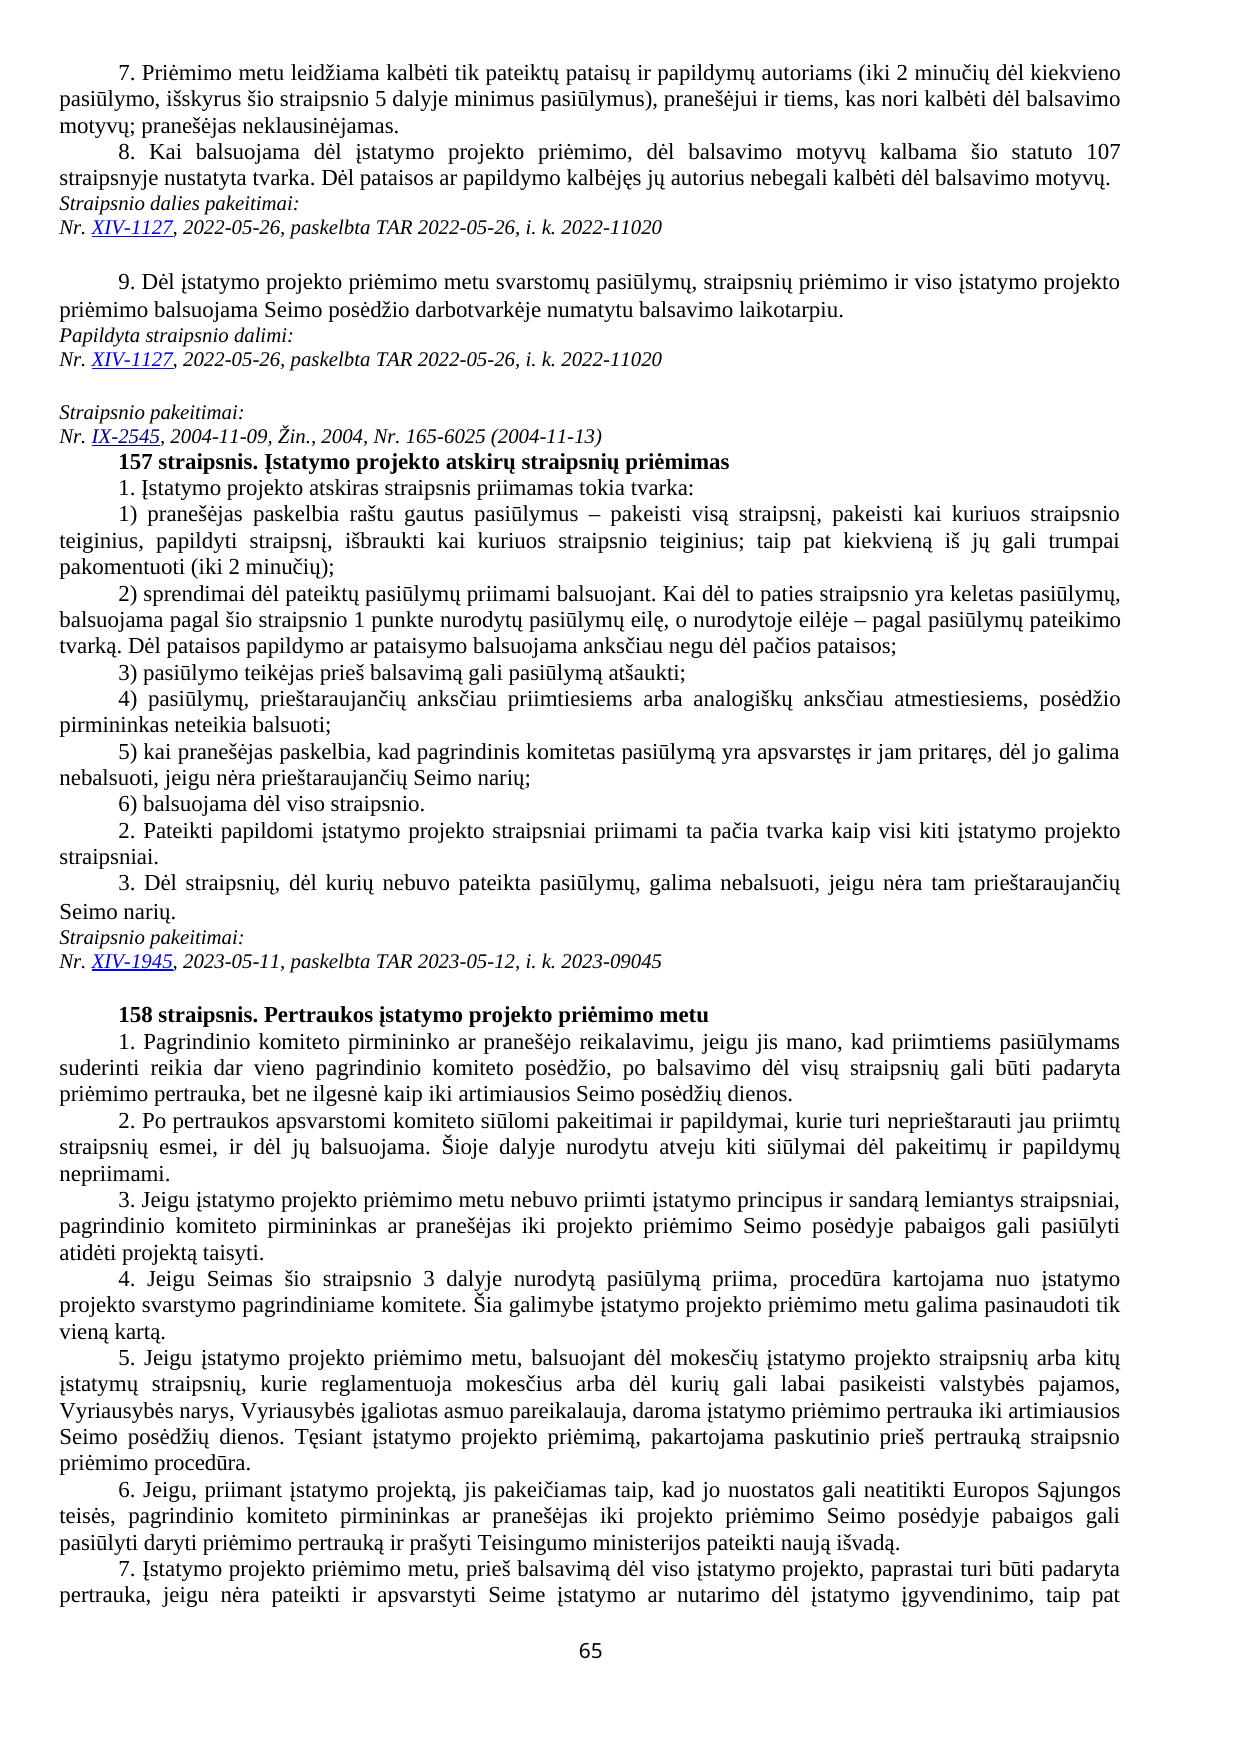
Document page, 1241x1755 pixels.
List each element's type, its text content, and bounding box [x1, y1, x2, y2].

text 4. Jeigu Seimas šio straipsnio 3 dalyje nurodytą pasiūlymą priima, procedūra kartojama nuo įstatymo projekto svarstymo pagrindiniame komitete. Šia galimybe įstatymo projekto priėmimo metu galima pasinaudoti tik vieną kartą. [59, 1265, 1122, 1344]
text 1) pranešėjas paskelbia raštu gautus pasiūlymus – pakeisti visą straipsnį, pakeisti kai kuriuos straipsnio teiginius, papildyti straipsnį, išbraukti kai kuriuos straipsnio teiginius; taip pat kiekvieną iš jų gali trumpai pakomentuoti (iki 2 minučių); [59, 501, 1122, 579]
text 2. Po pertraukos apsvarstomi komiteto siūlomi pakeitimai ir papildymai, kurie turi neprieštarauti jau priimtų straipsnių esmei, ir dėl jų balsuojama. Šioje dalyje nurodytu atveju kiti siūlymai dėl pakeitimų ir papildymų nepriimami. [59, 1107, 1122, 1186]
text 5) kai pranešėjas paskelbia, kad pagrindinis komitetas pasiūlymą yra apsvarstęs ir jam pritaręs, dėl jo galima nebalsuoti, jeigu nėra prieštaraujančių Seimo narių; [59, 738, 1122, 790]
text 4) pasiūlymų, prieštaraujančių anksčiau priimtiesiems arba analogiškų anksčiau atmestiesiems, posėdžio pirmininkas neteikia balsuoti; [59, 685, 1122, 738]
text 8. Kai balsuojama dėl įstatymo projekto priėmimo, dėl balsavimo motyvų kalbama šio statuto 107 straipsnyje nustatyta tvarka. Dėl pataisos ar papildymo kalbėjęs jų autorius nebegali kalbėti dėl balsavimo motyvų. [59, 138, 1122, 191]
text Nr. IX-2545, 2004-11-09, Žin., 2004, Nr. 165-6025 (2004-11-13) [59, 424, 1122, 448]
text 1. Pagrindinio komiteto pirmininko ar pranešėjo reikalavimu, jeigu jis mano, kad priimtiems pasiūlymams suderinti reikia dar vieno pagrindinio komiteto posėdžio, po balsavimo dėl visų straipsnių gali būti padaryta priėmimo pertrauka, bet ne ilgesnė kaip iki artimiausios Seimo posėdžių dienos. [59, 1028, 1122, 1107]
text Straipsnio pakeitimai: [59, 400, 1122, 424]
text Nr. XIV-1945, 2023-05-11, paskelbta TAR 2023-05-12, i. k. 2023-09045 [59, 949, 1122, 973]
text 6. Jeigu, priimant įstatymo projektą, jis pakeičiamas taip, kad jo nuostatos gali neatitikti Europos Sąjungos teisės, pagrindinio komiteto pirmininkas ar pranešėjas iki projekto priėmimo Seimo posėdyje pabaigos gali pasiūlyti daryti priėmimo pertrauką ir prašyti Teisingumo ministerijos pateikti naują išvadą. [59, 1476, 1122, 1555]
text 9. Dėl įstatymo projekto priėmimo metu svarstomų pasiūlymų, straipsnių priėmimo ir viso įstatymo projekto priėmimo balsuojama Seimo posėdžio darbotvarkėje numatytu balsavimo laikotarpiu. [59, 268, 1122, 323]
text 157 straipsnis. Įstatymo projekto atskirų straipsnių priėmimas [59, 448, 1122, 474]
text 158 straipsnis. Pertraukos įstatymo projekto priėmimo metu [59, 1001, 1122, 1028]
text 3) pasiūlymo teikėjas prieš balsavimą gali pasiūlymą atšaukti; [59, 659, 1122, 685]
text 2. Pateikti papildomi įstatymo projekto straipsniai priimami ta pačia tvarka kaip visi kiti įstatymo projekto straipsniai. [59, 817, 1122, 869]
text 1. Įstatymo projekto atskiras straipsnis priimamas tokia tvarka: [59, 474, 1122, 501]
text Straipsnio pakeitimai: [59, 924, 1122, 949]
text 5. Jeigu įstatymo projekto priėmimo metu, balsuojant dėl mokesčių įstatymo projekto straipsnių arba kitų įstatymų straipsnių, kurie reglamentuoja mokesčius arba dėl kurių gali labai pasikeisti valstybės pajamos, Vyriausybės narys, Vyriausybės įgaliotas asmuo pareikalauja, daroma įstatymo priėmimo pertrauka iki artimiausios Seimo posėdžių dienos. Tęsiant įstatymo projekto priėmimą, pakartojama paskutinio prieš pertrauką straipsnio priėmimo procedūra. [59, 1344, 1122, 1476]
text 7. Priėmimo metu leidžiama kalbėti tik pateiktų pataisų ir papildymų autoriams (iki 2 minučių dėl kiekvieno pasiūlymo, išskyrus šio straipsnio 5 dalyje minimus pasiūlymus), pranešėjui ir tiems, kas nori kalbėti dėl balsavimo motyvų; pranešėjas neklausinėjamas. [59, 59, 1122, 138]
text Nr. XIV-1127, 2022-05-26, paskelbta TAR 2022-05-26, i. k. 2022-11020 [59, 215, 1122, 239]
text Nr. XIV-1127, 2022-05-26, paskelbta TAR 2022-05-26, i. k. 2022-11020 [59, 347, 1122, 371]
text Papildyta straipsnio dalimi: [59, 323, 1122, 347]
text 6) balsuojama dėl viso straipsnio. [59, 790, 1122, 817]
text 3. Dėl straipsnių, dėl kurių nebuvo pateikta pasiūlymų, galima nebalsuoti, jeigu nėra tam prieštaraujančių Seimo narių. [59, 869, 1122, 924]
text Straipsnio dalies pakeitimai: [59, 191, 1122, 215]
text 7. Įstatymo projekto priėmimo metu, prieš balsavimą dėl viso įstatymo projekto, paprastai turi būti padaryta pertrauka, jeigu nėra pateikti ir apsvarstyti Seime įstatymo ar nutarimo dėl įstatymo įgyvendinimo, taip pat [59, 1555, 1122, 1608]
text 3. Jeigu įstatymo projekto priėmimo metu nebuvo priimti įstatymo principus ir sandarą lemiantys straipsniai, pagrindinio komiteto pirmininkas ar pranešėjas iki projekto priėmimo Seimo posėdyje pabaigos gali pasiūlyti atidėti projektą taisyti. [59, 1186, 1122, 1265]
text 2) sprendimai dėl pateiktų pasiūlymų priimami balsuojant. Kai dėl to paties straipsnio yra keletas pasiūlymų, balsuojama pagal šio straipsnio 1 punkte nurodytų pasiūlymų eilę, o nurodytoje eilėje – pagal pasiūlymų pateikimo tvarką. Dėl pataisos papildymo ar pataisymo balsuojama anksčiau negu dėl pačios pataisos; [59, 579, 1122, 659]
